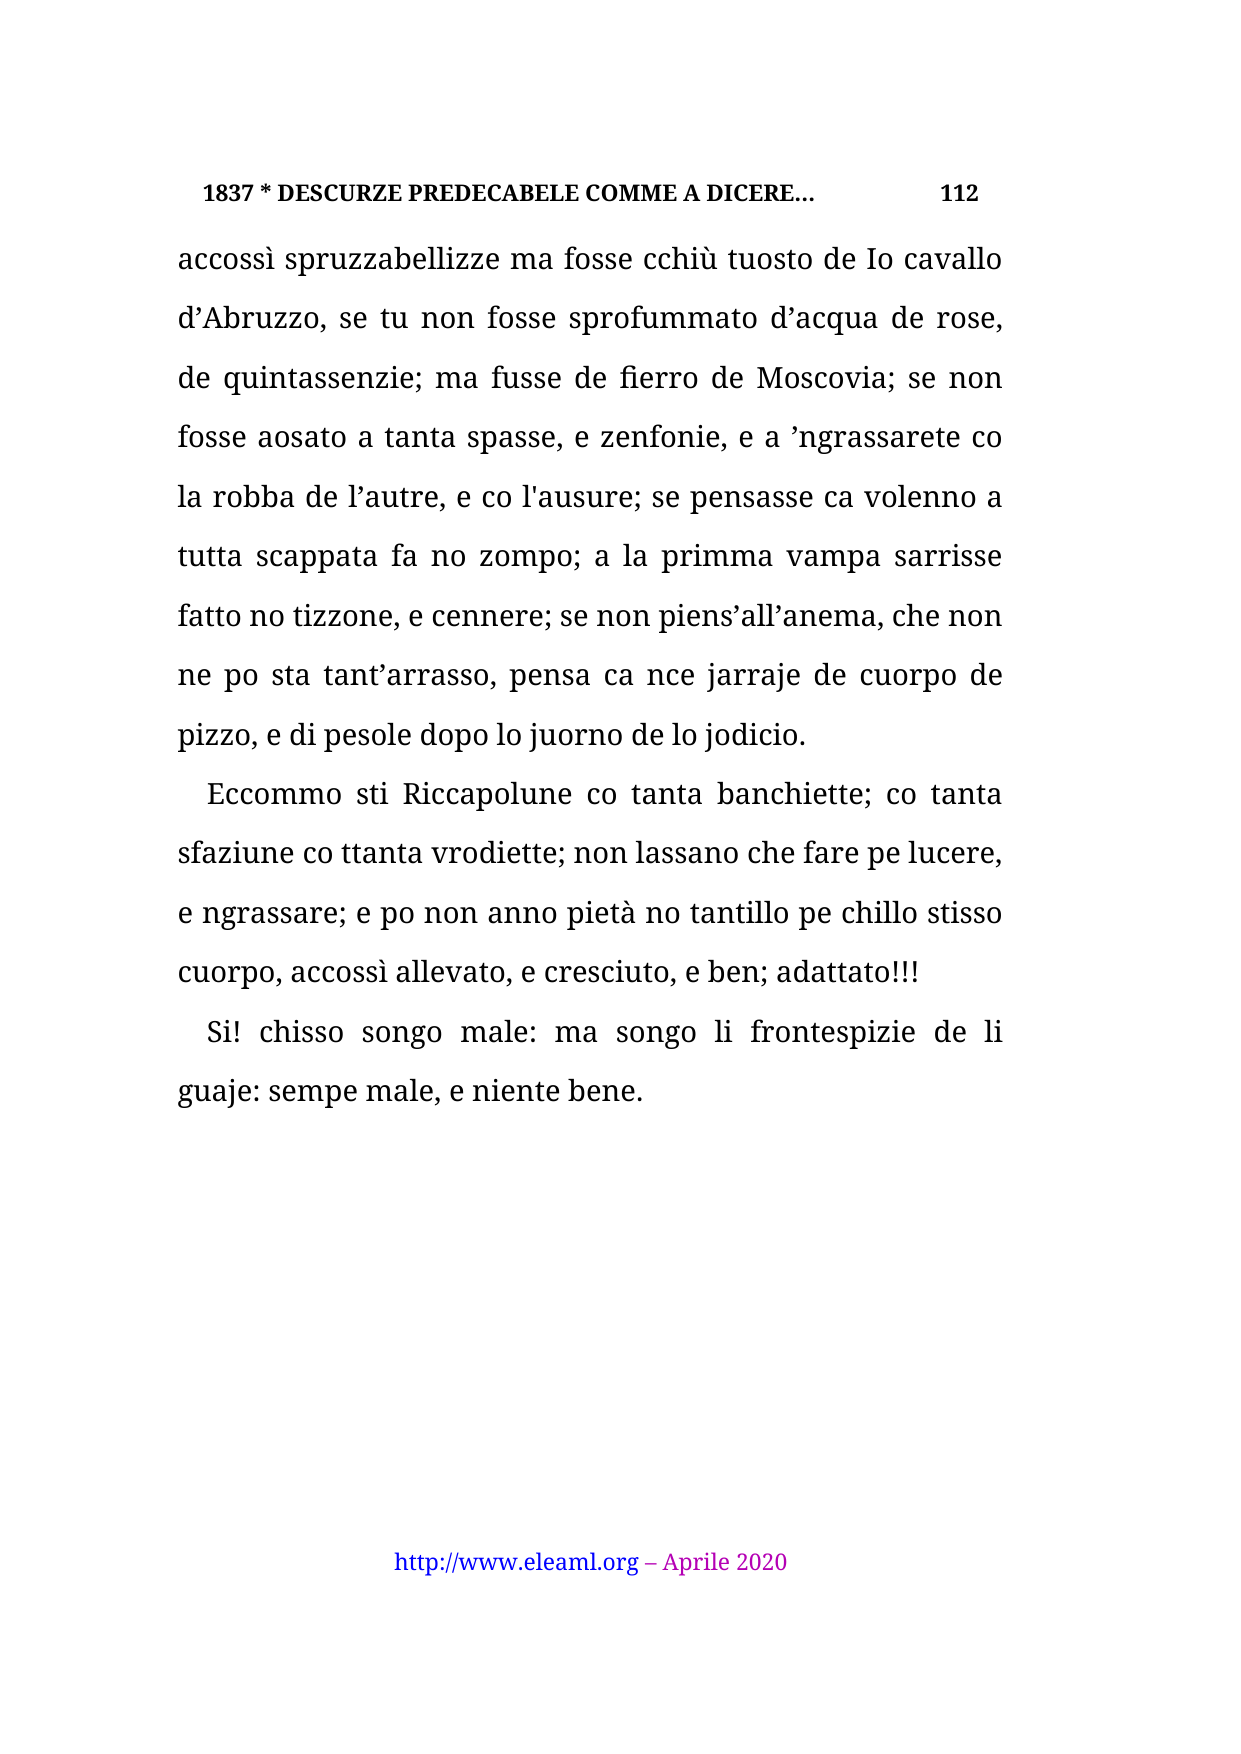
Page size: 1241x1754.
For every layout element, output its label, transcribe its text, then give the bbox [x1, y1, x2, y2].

text accossì spruzzabellizze ma fosse cchiù tuosto de Io cavallo d’Abruzzo, se tu non fosse sprofummato d’acqua de rose, de quintassenzie; ma fusse de fierro de Moscovia; se non fosse aosato a tanta spasse, e zenfonie, e a ’ngrassarete co la robba de l’autre, e co l'ausure; se pensasse ca volenno a tutta scappata fa no zompo; a la primma vampa sarrisse fatto no tizzone, e cennere; se non piens’all’anema, che non ne po sta tant’arrasso, pensa ca nce jarraje de cuorpo de pizzo, e di pesole dopo lo juorno de lo jodicio. [177, 238, 1004, 753]
text Si! chisso songo male: ma songo li frontespizie de li guaje: sempe male, e niente bene. [177, 1011, 1004, 1110]
text Eccommo sti Riccapolune co tanta banchiette; co tanta sfaziune co ttanta vrodiette; non lassano che fare pe lucere, e ngrassare; e po non anno pietà no tantillo pe chillo stisso cuorpo, accossì allevato, e cresciuto, e ben; adattato!!! [177, 773, 1004, 991]
